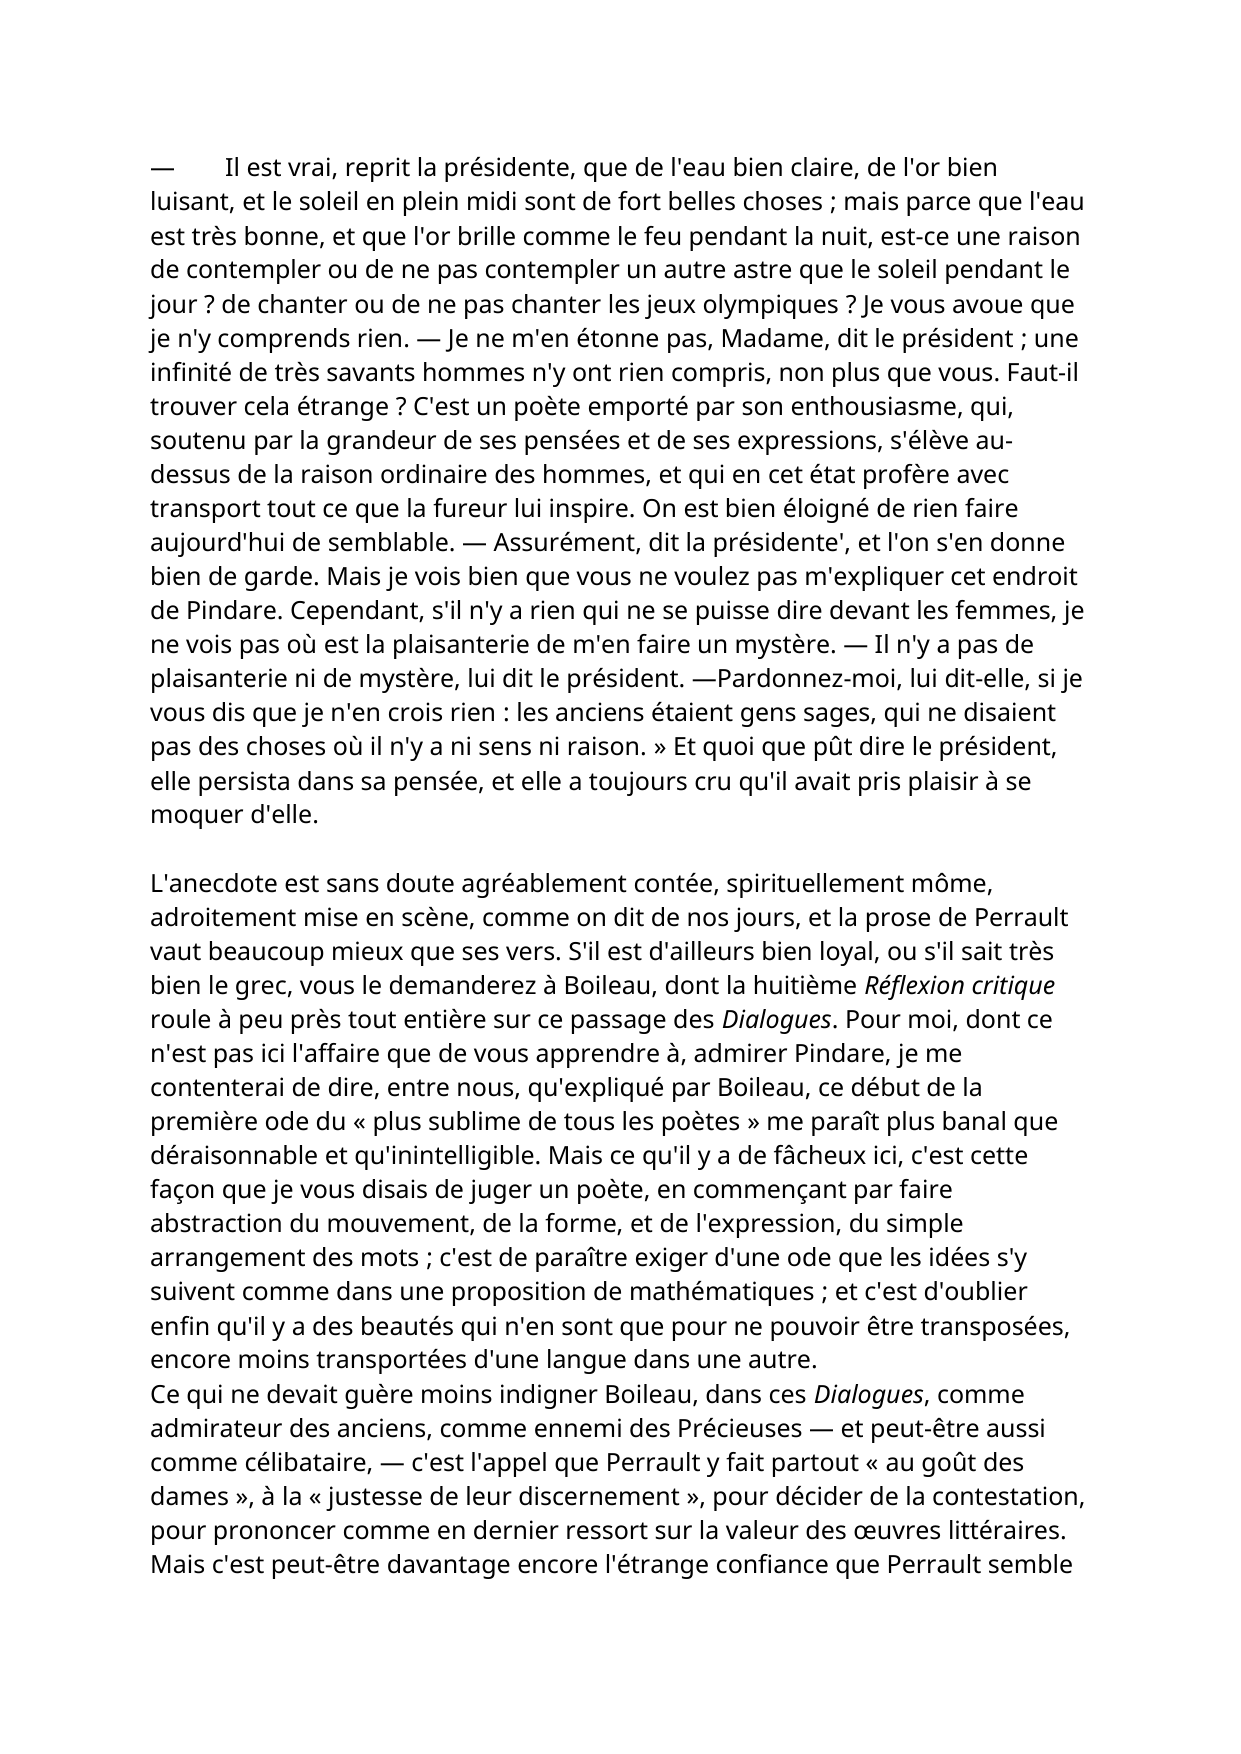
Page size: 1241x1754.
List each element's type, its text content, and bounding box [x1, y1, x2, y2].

text L'anecdote est sans doute agréablement contée, spirituellement môme, adroitement mise en scène, comme on dit de nos jours, et la prose de Perrault vaut beaucoup mieux que ses vers. S'il est d'ailleurs bien loyal, ou s'il sait très bien le grec, vous le demanderez à Boileau, dont la huitième Réflexion critique roule à peu près tout entière sur ce passage des Dialogues. Pour moi, dont ce n'est pas ici l'affaire que de vous apprendre à, admirer Pindare, je me contenterai de dire, entre nous, qu'expliqué par Boileau, ce début de la première ode du « plus sublime de tous les poètes » me paraît plus banal que déraisonnable et qu'inintelligible. Mais ce qu'il y a de fâcheux ici, c'est cette façon que je vous disais de juger un poète, en commençant par faire abstraction du mouvement, de la forme, et de l'expression, du simple arrangement des mots ; c'est de paraître exiger d'une ode que les idées s'y suivent comme dans une proposition de mathématiques ; et c'est d'oublier enfin qu'il y a des beautés qui n'en sont que pour ne pouvoir être transposées, encore moins transportées d'une langue dans une autre. [150, 865, 1091, 1376]
text — Il est vrai, reprit la présidente, que de l'eau bien claire, de l'or bien luisant, et le soleil en plein midi sont de fort belles choses ; mais parce que l'eau est très bonne, et que l'or brille comme le feu pendant la nuit, est-ce une raison de contempler ou de ne pas contempler un autre astre que le soleil pendant le jour ? de chanter ou de ne pas chanter les jeux olympiques ? Je vous avoue que je n'y comprends rien. — Je ne m'en étonne pas, Madame, dit le président ; une infinité de très savants hommes n'y ont rien compris, non plus que vous. Faut-il trouver cela étrange ? C'est un poète emporté par son enthousiasme, qui, soutenu par la grandeur de ses pensées et de ses expressions, s'élève au-dessus de la raison ordinaire des hommes, et qui en cet état profère avec transport tout ce que la fureur lui inspire. On est bien éloigné de rien faire aujourd'hui de semblable. — Assurément, dit la présidente', et l'on s'en donne bien de garde. Mais je vois bien que vous ne voulez pas m'expliquer cet endroit de Pindare. Cependant, s'il n'y a rien qui ne se puisse dire devant les femmes, je ne vois pas où est la plaisanterie de m'en faire un mystère. — Il n'y a pas de plaisanterie ni de mystère, lui dit le président. —Pardonnez-moi, lui dit-elle, si je vous dis que je n'en crois rien : les anciens étaient gens sages, qui ne disaient pas des choses où il n'y a ni sens ni raison. » Et quoi que pût dire le président, elle persista dans sa pensée, et elle a toujours cru qu'il avait pris plaisir à se moquer d'elle. [150, 150, 1091, 831]
text Ce qui ne devait guère moins indigner Boileau, dans ces Dialogues, comme admirateur des anciens, comme ennemi des Précieuses — et peut-être aussi comme célibataire, — c'est l'appel que Perrault y fait partout « au goût des dames », à la « justesse de leur discernement », pour décider de la contestation, pour prononcer comme en dernier ressort sur la valeur des œuvres littéraires. Mais c'est peut-être davantage encore l'étrange confiance que Perrault semble [150, 1376, 1091, 1581]
